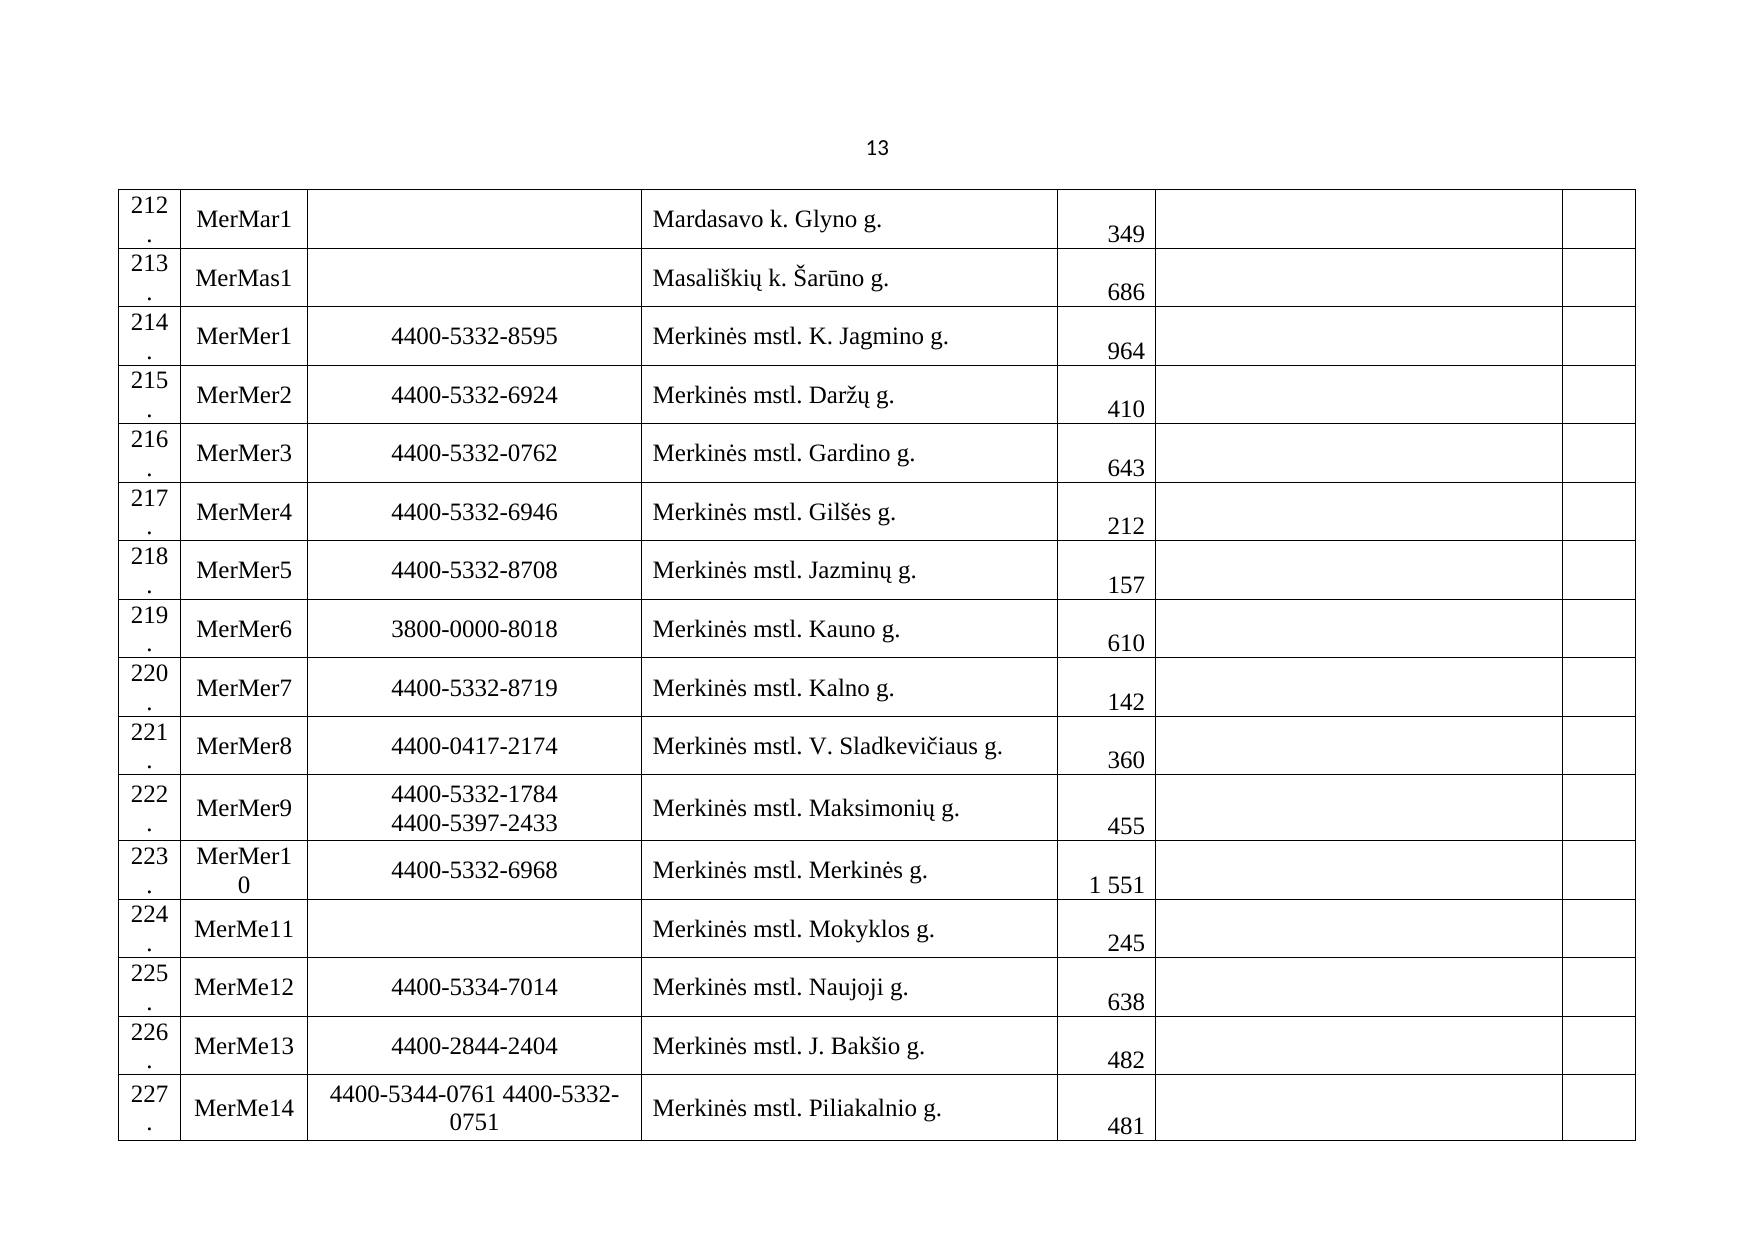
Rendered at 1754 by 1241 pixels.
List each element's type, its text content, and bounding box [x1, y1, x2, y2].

table_cell 245 [1058, 900, 1155, 957]
table_cell 4400-5332-1784 4400-5397-2433 [308, 775, 641, 840]
table_cell 643 [1058, 424, 1155, 482]
table_cell Merkinės mstl. Daržų g. [642, 366, 1057, 423]
table_cell MerMer2 [181, 366, 307, 423]
table_cell [308, 190, 641, 247]
table_cell [308, 249, 641, 306]
table_cell MerMer8 [181, 717, 307, 774]
table_cell 4400-5332-0762 [308, 424, 641, 482]
table_cell Merkinės mstl. Maksimonių g. [642, 775, 1057, 840]
table_cell [1563, 1017, 1635, 1074]
table_cell [1156, 1017, 1562, 1074]
table_cell 157 [1058, 541, 1155, 599]
table_cell [1156, 1075, 1562, 1140]
table_cell 4400-5332-6946 [308, 483, 641, 540]
table_cell MerMe14 [181, 1075, 307, 1140]
table_cell [1563, 190, 1635, 247]
table_cell 215. [119, 366, 180, 423]
table_cell 1 551 [1058, 841, 1155, 898]
table_cell 142 [1058, 658, 1155, 716]
table_cell Merkinės mstl. J. Bakšio g. [642, 1017, 1057, 1074]
table_cell 964 [1058, 307, 1155, 364]
table_cell Merkinės mstl. Piliakalnio g. [642, 1075, 1057, 1140]
table_cell Merkinės mstl. V. Sladkevičiaus g. [642, 717, 1057, 774]
table_cell [1156, 717, 1562, 774]
table_cell MerMer9 [181, 775, 307, 840]
table_cell 219. [119, 600, 180, 657]
table_cell [1563, 717, 1635, 774]
table_cell 3800-0000-8018 [308, 600, 641, 657]
table_cell MerMe11 [181, 900, 307, 957]
table_cell Merkinės mstl. Merkinės g. [642, 841, 1057, 898]
table_cell 212 [1058, 483, 1155, 540]
table_cell 217. [119, 483, 180, 540]
table_cell MerMas1 [181, 249, 307, 306]
table_cell 218. [119, 541, 180, 599]
table_cell 4400-5334-7014 [308, 958, 641, 1016]
table_cell [1156, 600, 1562, 657]
table_cell [1156, 958, 1562, 1016]
table_cell 225. [119, 958, 180, 1016]
table_cell [1563, 958, 1635, 1016]
table_cell MerMer1 [181, 307, 307, 364]
table_cell MerMer5 [181, 541, 307, 599]
table_cell 4400-2844-2404 [308, 1017, 641, 1074]
table_cell [1156, 775, 1562, 840]
table_cell [1156, 900, 1562, 957]
table_cell [1563, 658, 1635, 716]
table_cell [1563, 541, 1635, 599]
table_cell [1563, 307, 1635, 364]
table_cell [1563, 366, 1635, 423]
table_cell 4400-5332-8719 [308, 658, 641, 716]
table_cell MerMer10 [181, 841, 307, 898]
table_cell Masališkių k. Šarūno g. [642, 249, 1057, 306]
table_cell [1563, 900, 1635, 957]
table_cell 482 [1058, 1017, 1155, 1074]
table_cell Merkinės mstl. Naujoji g. [642, 958, 1057, 1016]
table_cell [308, 900, 641, 957]
table_cell 226. [119, 1017, 180, 1074]
table_cell Merkinės mstl. Kalno g. [642, 658, 1057, 716]
table_cell [1156, 841, 1562, 898]
table_cell 349 [1058, 190, 1155, 247]
table_cell MerMar1 [181, 190, 307, 247]
table_cell 638 [1058, 958, 1155, 1016]
table_cell [1563, 424, 1635, 482]
table_cell Merkinės mstl. Mokyklos g. [642, 900, 1057, 957]
table_cell 212. [119, 190, 180, 247]
table_cell 4400-5332-6968 [308, 841, 641, 898]
table_cell 220. [119, 658, 180, 716]
table_cell [1563, 249, 1635, 306]
table_cell 360 [1058, 717, 1155, 774]
table_cell 221. [119, 717, 180, 774]
table_cell 4400-5344-0761 4400-5332-0751 [308, 1075, 641, 1140]
table_cell [1563, 841, 1635, 898]
table_cell 686 [1058, 249, 1155, 306]
table_cell Merkinės mstl. K. Jagmino g. [642, 307, 1057, 364]
table_cell MerMer3 [181, 424, 307, 482]
table_cell 213. [119, 249, 180, 306]
table_cell Merkinės mstl. Kauno g. [642, 600, 1057, 657]
table_cell [1156, 307, 1562, 364]
table_cell [1563, 483, 1635, 540]
table_cell MerMer7 [181, 658, 307, 716]
table_cell MerMer6 [181, 600, 307, 657]
table_cell [1156, 541, 1562, 599]
table_cell 4400-5332-8595 [308, 307, 641, 364]
table_cell 224. [119, 900, 180, 957]
table_cell [1563, 775, 1635, 840]
table_cell 222. [119, 775, 180, 840]
table_cell Merkinės mstl. Gardino g. [642, 424, 1057, 482]
table_cell MerMe13 [181, 1017, 307, 1074]
table_cell MerMe12 [181, 958, 307, 1016]
table_cell 455 [1058, 775, 1155, 840]
table_cell [1156, 249, 1562, 306]
table_cell 4400-5332-6924 [308, 366, 641, 423]
table_cell MerMer4 [181, 483, 307, 540]
table_cell 4400-5332-8708 [308, 541, 641, 599]
table_cell [1563, 1075, 1635, 1140]
table_cell 610 [1058, 600, 1155, 657]
table_cell 481 [1058, 1075, 1155, 1140]
table_cell 223. [119, 841, 180, 898]
table_cell Merkinės mstl. Gilšės g. [642, 483, 1057, 540]
table_cell [1156, 190, 1562, 247]
table_cell 214. [119, 307, 180, 364]
table_cell Merkinės mstl. Jazminų g. [642, 541, 1057, 599]
table_cell [1156, 424, 1562, 482]
table_cell [1156, 366, 1562, 423]
table_cell 216. [119, 424, 180, 482]
table_cell [1156, 658, 1562, 716]
table_cell Mardasavo k. Glyno g. [642, 190, 1057, 247]
table_cell [1563, 600, 1635, 657]
table_cell 410 [1058, 366, 1155, 423]
table_cell [1156, 483, 1562, 540]
table_cell 227. [119, 1075, 180, 1140]
table_cell 4400-0417-2174 [308, 717, 641, 774]
